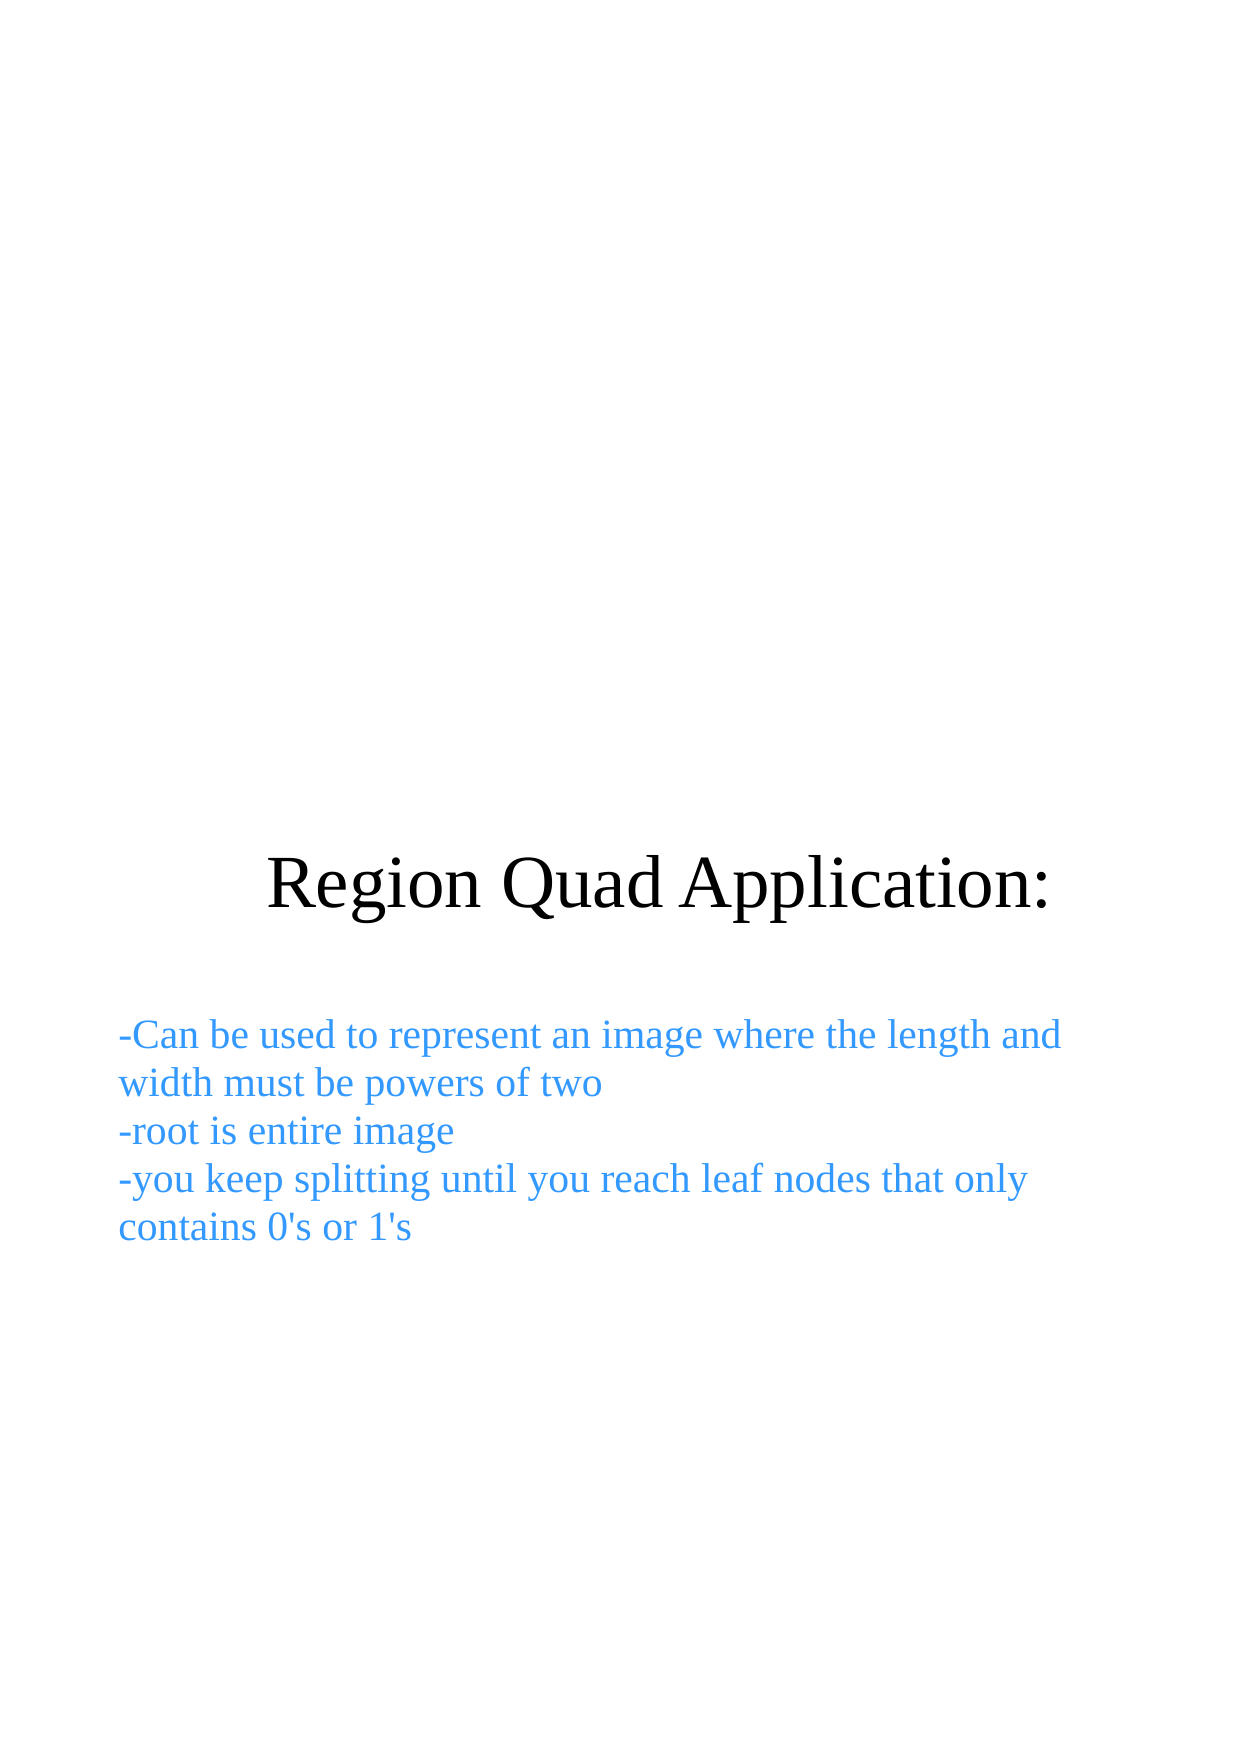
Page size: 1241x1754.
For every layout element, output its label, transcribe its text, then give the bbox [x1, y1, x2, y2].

text -you keep splitting until you reach leaf nodes that only contains 0's or 1's [118, 1153, 1122, 1249]
text -root is entire image [118, 1105, 1122, 1153]
text -Can be used to represent an image where the length and width must be powers of two [118, 1009, 1122, 1105]
text Region Quad Application: [118, 837, 1122, 923]
